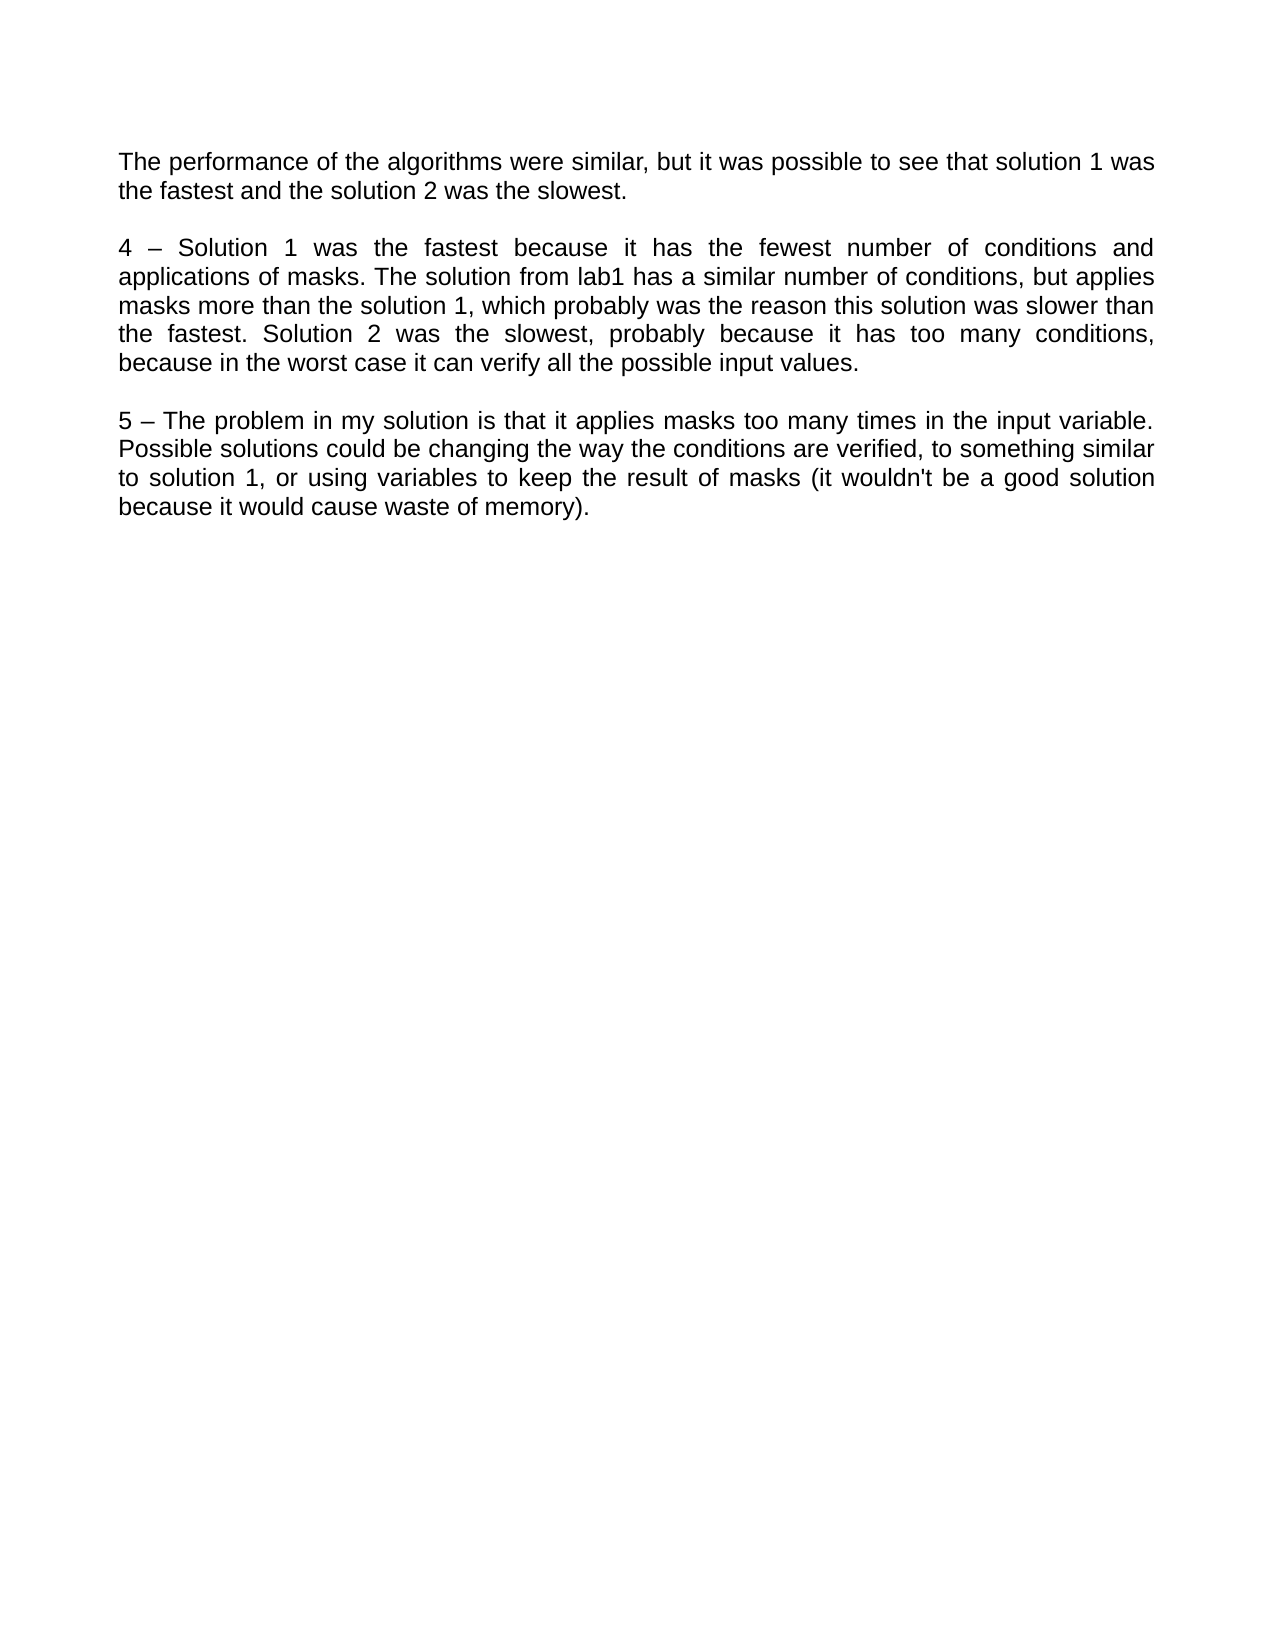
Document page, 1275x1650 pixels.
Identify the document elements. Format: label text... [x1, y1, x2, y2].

text The performance of the algorithms were similar, but it was possible to see that solution 1 was the fastest and the solution 2 was the slowest. [118, 147, 1157, 204]
text 4 – Solution 1 was the fastest because it has the fewest number of conditions and applications of masks. The solution from lab1 has a similar number of conditions, but applies masks more than the solution 1, which probably was the reason this solution was slower than the fastest. Solution 2 was the slowest, probably because it has too many conditions, because in the worst case it can verify all the possible input values. [118, 233, 1157, 377]
text 5 – The problem in my solution is that it applies masks too many times in the input variable. Possible solutions could be changing the way the conditions are verified, to something similar to solution 1, or using variables to keep the result of masks (it wouldn't be a good solution because it would cause waste of memory). [118, 406, 1157, 521]
